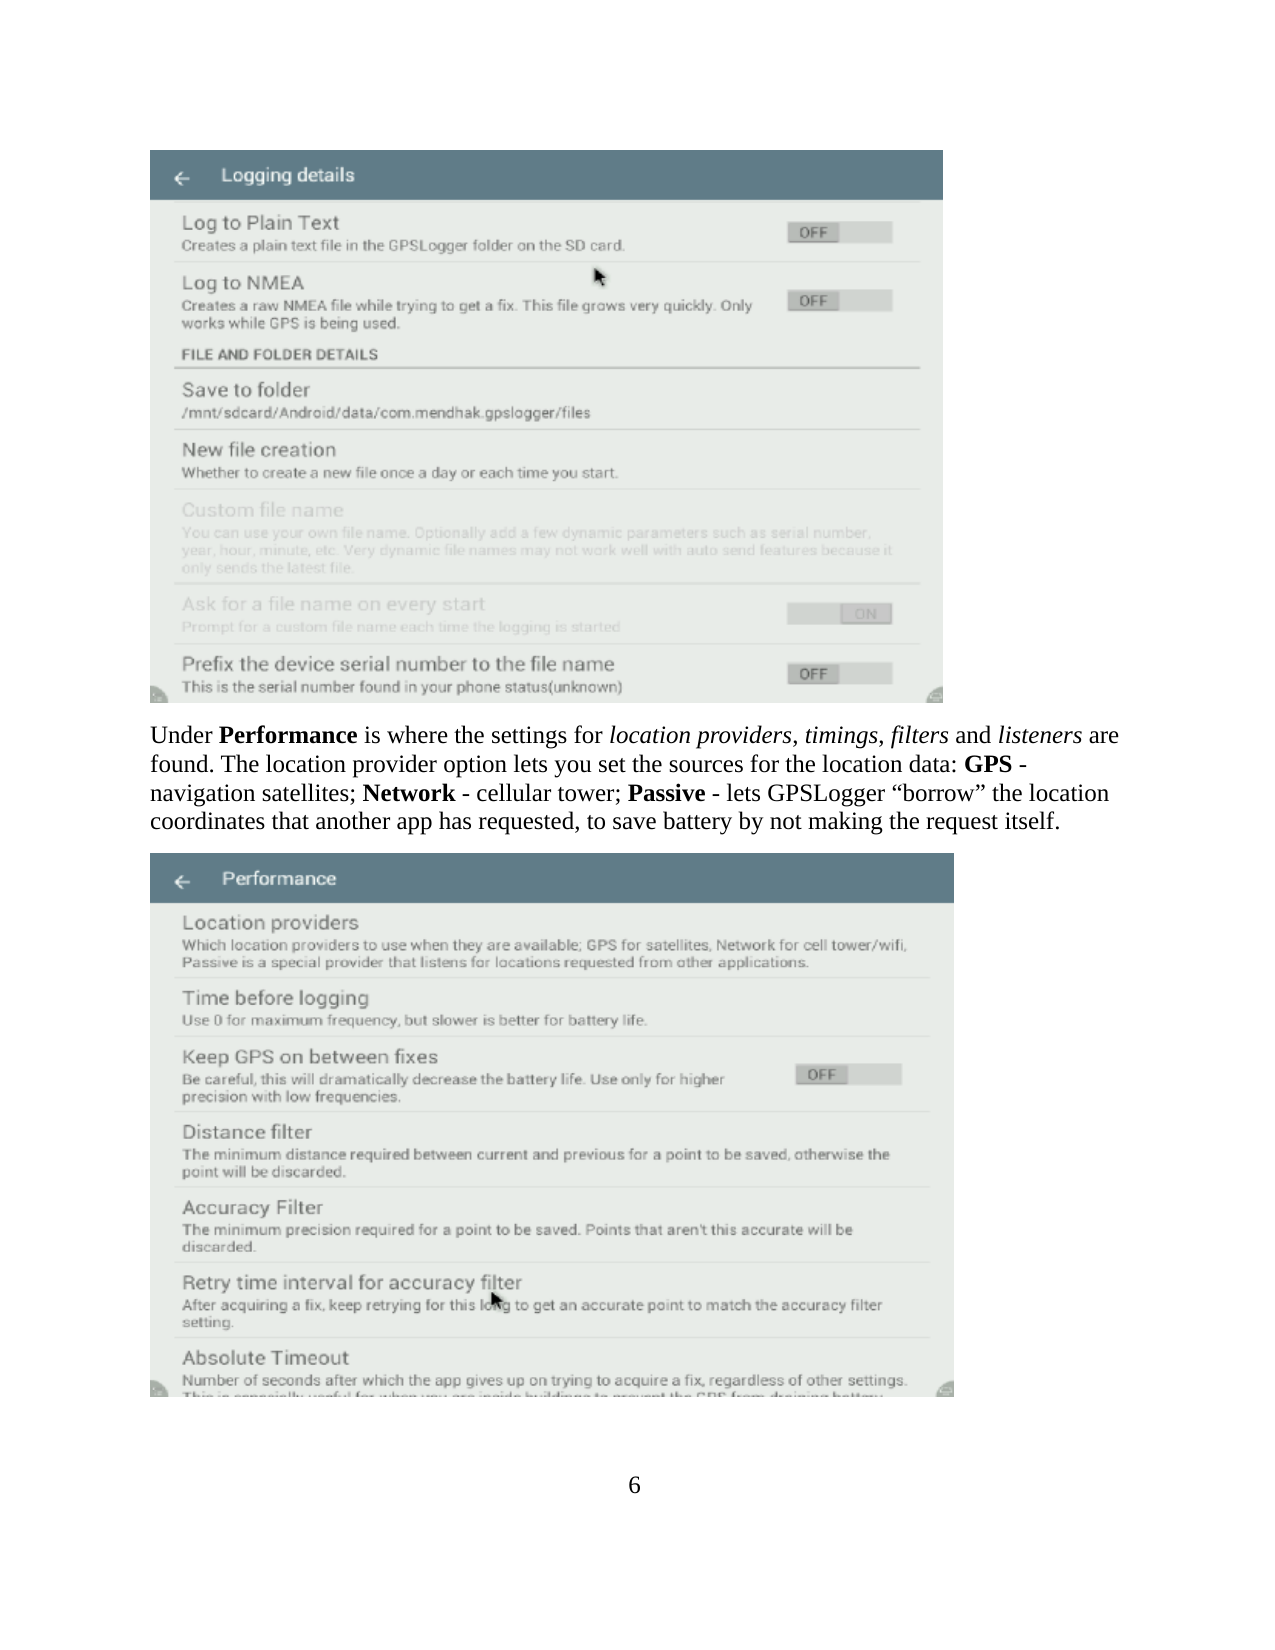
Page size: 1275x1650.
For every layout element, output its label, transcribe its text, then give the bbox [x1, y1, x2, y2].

text Under Performance is where the settings for location providers, timings, filters and listeners are found. The location provider option lets you set the sources for the location data: GPS - navigation satellites; Network - cellular tower; Passive - lets GPSLogger “borrow” the location coordinates that another app has requested, to save battery by not making the request itself. [150, 720, 1125, 835]
picture [150, 853, 954, 1397]
picture [150, 150, 943, 703]
